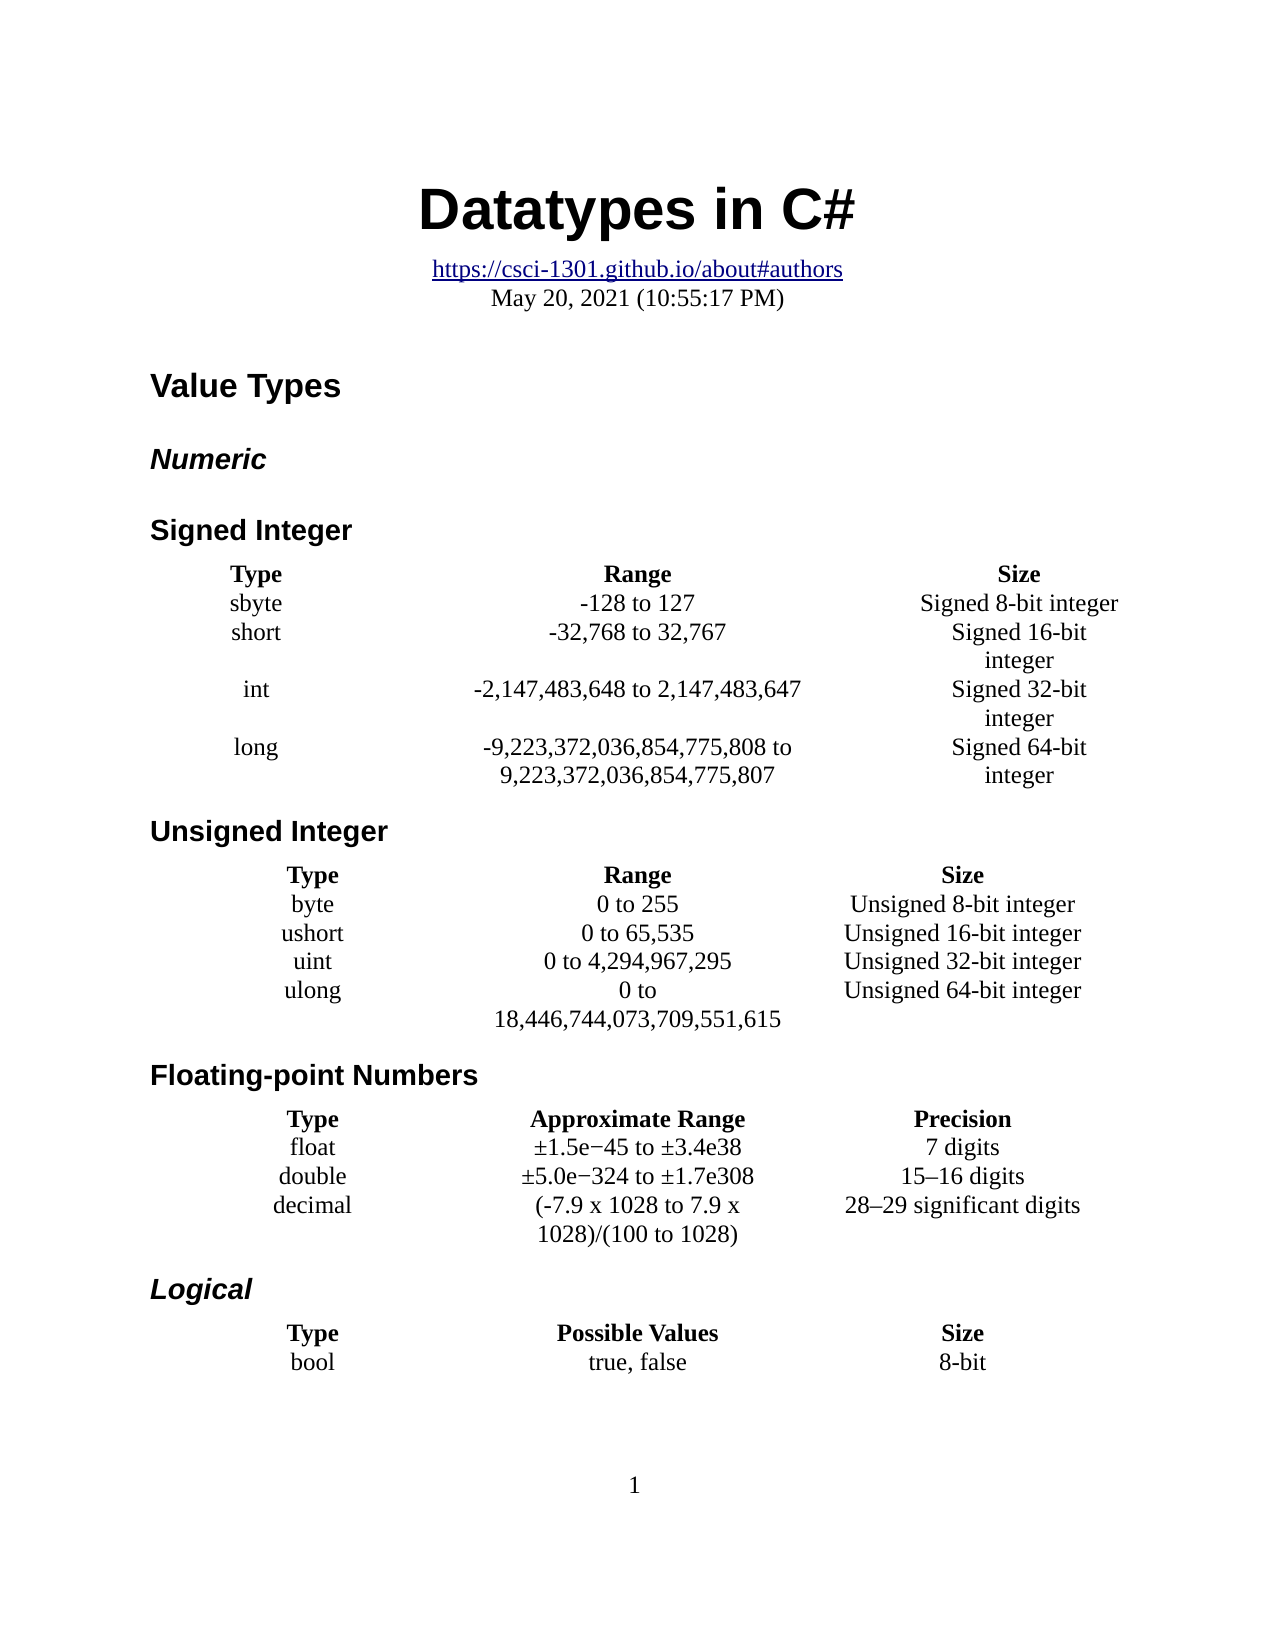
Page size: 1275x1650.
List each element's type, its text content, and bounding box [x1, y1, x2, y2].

table_cell int [150, 674, 362, 732]
subtitle Signed Integer [150, 513, 1125, 547]
table_cell ±5.0e−324 to ±1.7e308 [475, 1161, 800, 1190]
table_cell bool [150, 1347, 475, 1376]
table_cell double [150, 1161, 475, 1190]
table_cell short [150, 617, 362, 674]
table_cell ulong [150, 975, 475, 1033]
table_cell Signed 64-bit integer [913, 732, 1125, 789]
table_cell Signed 16-bit integer [913, 617, 1125, 674]
table_cell 28–29 significant digits [800, 1190, 1125, 1247]
table_cell 0 to 4,294,967,295 [475, 946, 800, 975]
table_cell sbyte [150, 588, 362, 617]
text https://csci-1301.github.io/about#authors [150, 254, 1125, 283]
table_cell 0 to 65,535 [475, 918, 800, 946]
table_header Type [150, 559, 362, 588]
table_cell Unsigned 32-bit integer [800, 946, 1125, 975]
table_header Size [800, 1319, 1125, 1347]
subtitle Logical [150, 1272, 1125, 1306]
table_cell 0 to 255 [475, 889, 800, 918]
table_cell -2,147,483,648 to 2,147,483,647 [362, 674, 913, 732]
table_cell true, false [475, 1347, 800, 1376]
subtitle Unsigned Integer [150, 814, 1125, 848]
title Datatypes in C# [150, 175, 1125, 242]
table_cell Unsigned 64-bit integer [800, 975, 1125, 1033]
table_cell (-7.9 x 1028 to 7.9 x 1028)/(100 to 1028) [475, 1190, 800, 1247]
table_header Type [150, 1104, 475, 1132]
subtitle Floating-point Numbers [150, 1058, 1125, 1091]
table_cell uint [150, 946, 475, 975]
table_cell decimal [150, 1190, 475, 1247]
table_cell ushort [150, 918, 475, 946]
table_cell Unsigned 8-bit integer [800, 889, 1125, 918]
table_cell 0 to 18,446,744,073,709,551,615 [475, 975, 800, 1033]
table_cell ±1.5e−45 to ±3.4e38 [475, 1133, 800, 1161]
table_header Size [913, 559, 1125, 588]
table_cell 15–16 digits [800, 1161, 1125, 1190]
table_cell -9,223,372,036,854,775,808 to 9,223,372,036,854,775,807 [362, 732, 913, 789]
table_cell -32,768 to 32,767 [362, 617, 913, 674]
table_cell float [150, 1133, 475, 1161]
table_header Range [475, 860, 800, 889]
table_header Range [362, 559, 913, 588]
text May 20, 2021 (10:55:17 PM) [150, 283, 1125, 312]
table_cell 7 digits [800, 1133, 1125, 1161]
table_cell long [150, 732, 362, 789]
table_header Type [150, 1319, 475, 1347]
subtitle Value Types [150, 366, 1125, 404]
table_cell Signed 32-bit integer [913, 674, 1125, 732]
table_header Precision [800, 1104, 1125, 1132]
table_header Possible Values [475, 1319, 800, 1347]
table_header Approximate Range [475, 1104, 800, 1132]
table_cell Signed 8-bit integer [913, 588, 1125, 617]
table_header Size [800, 860, 1125, 889]
subtitle Numeric [150, 442, 1125, 476]
table_cell 8-bit [800, 1347, 1125, 1376]
table_cell byte [150, 889, 475, 918]
table_cell Unsigned 16-bit integer [800, 918, 1125, 946]
table_header Type [150, 860, 475, 889]
table_cell -128 to 127 [362, 588, 913, 617]
